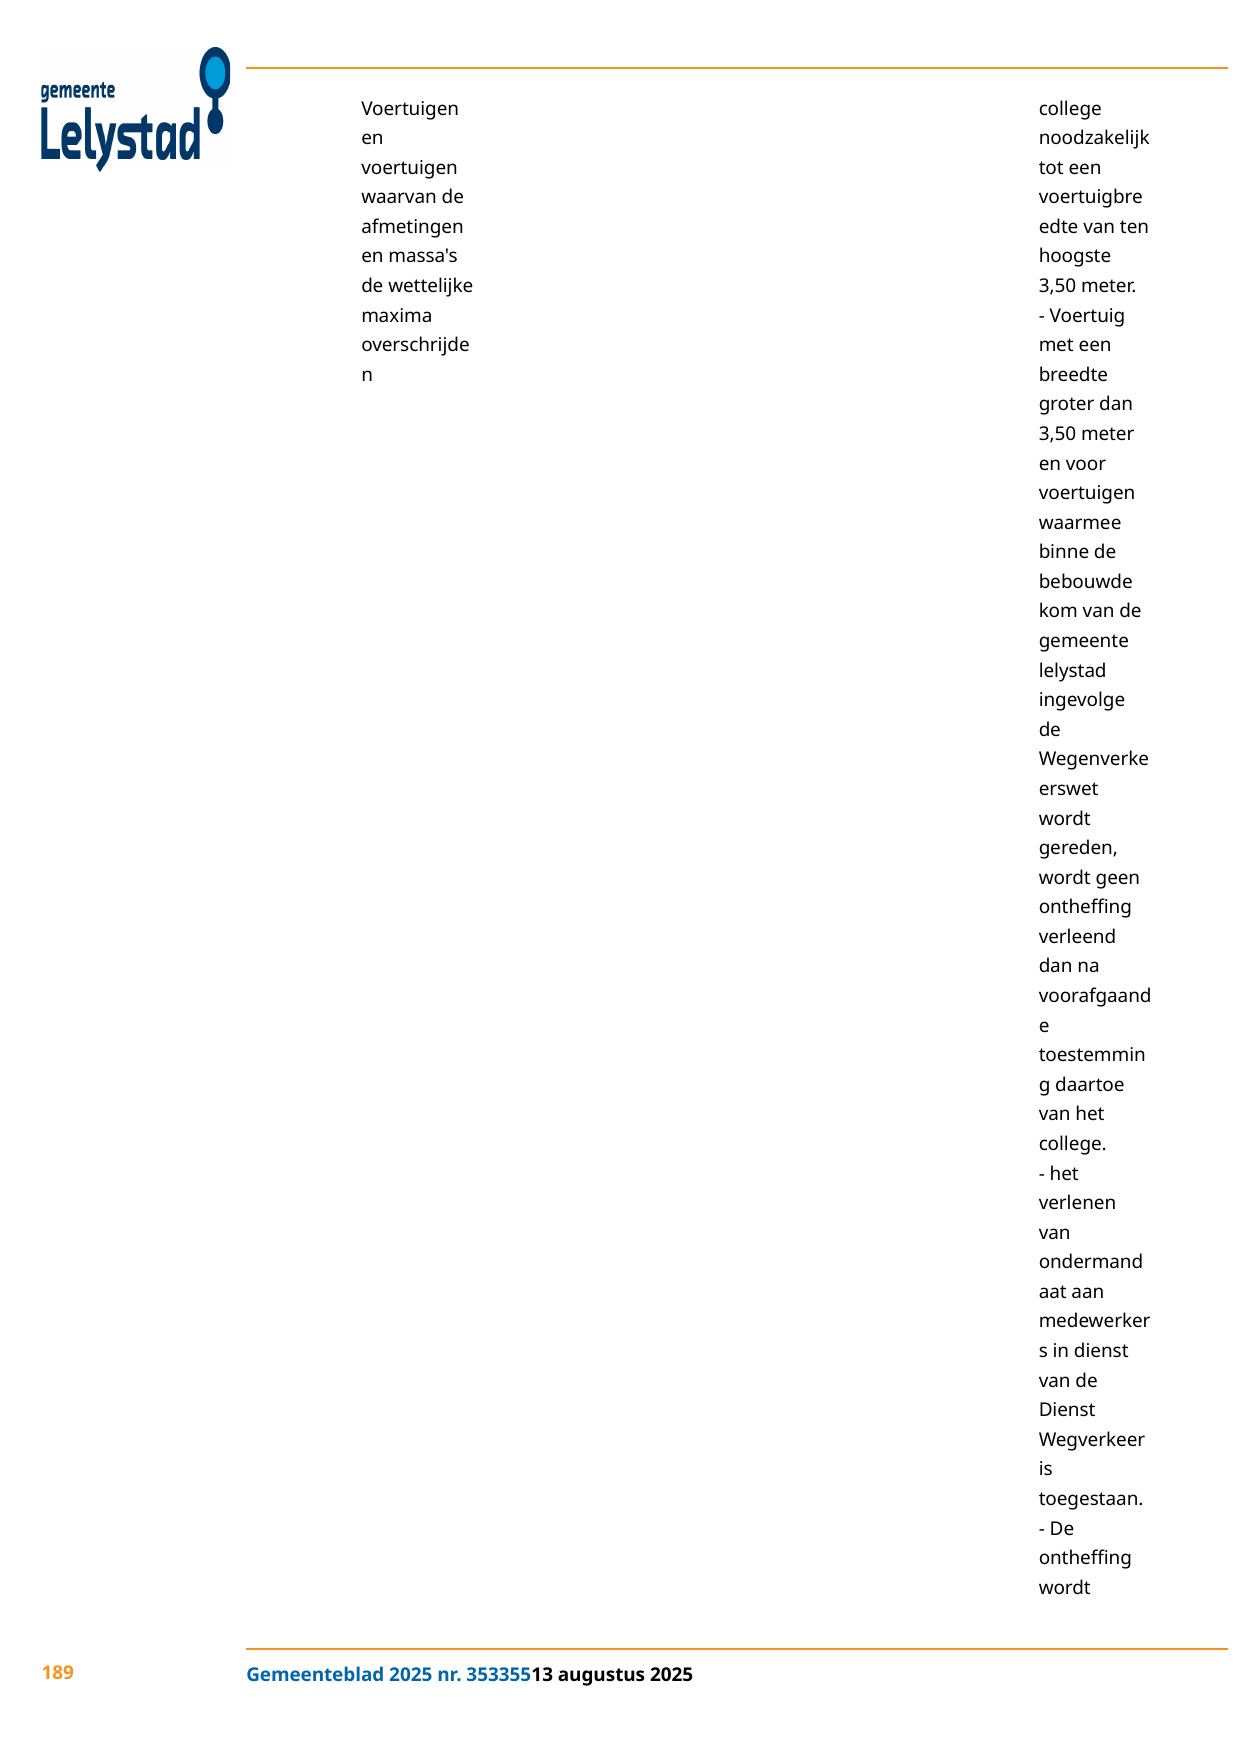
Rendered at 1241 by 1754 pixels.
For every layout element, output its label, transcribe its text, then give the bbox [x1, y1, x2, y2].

table_cell [700, 95, 813, 1600]
table_cell college noodzakelijk tot een voertuigbreedte van ten hoogste 3,50 meter. - Voertuig met een breedte groter dan 3,50 meter en voor voertuigen waarmee binne de bebouwde kom van de gemeente lelystad ingevolge de Wegenverkeerswet wordt gereden, wordt geen ontheffing verleend dan na voorafgaande toestemming daartoe van het college. - het verlenen van ondermandaat aan medewerkers in dienst van de Dienst Wegverkeer is toegestaan. - De ontheffing wordt [1039, 95, 1152, 1600]
table_cell [587, 95, 700, 1600]
table_cell [474, 95, 587, 1600]
picture [41, 47, 231, 172]
table_cell [813, 95, 926, 1600]
table_cell [248, 95, 361, 1600]
table_cell Voertuigen en voertuigen waarvan de afmetingen en massa's de wettelijke maxima overschrijden [361, 95, 474, 1600]
table_cell [926, 95, 1038, 1600]
